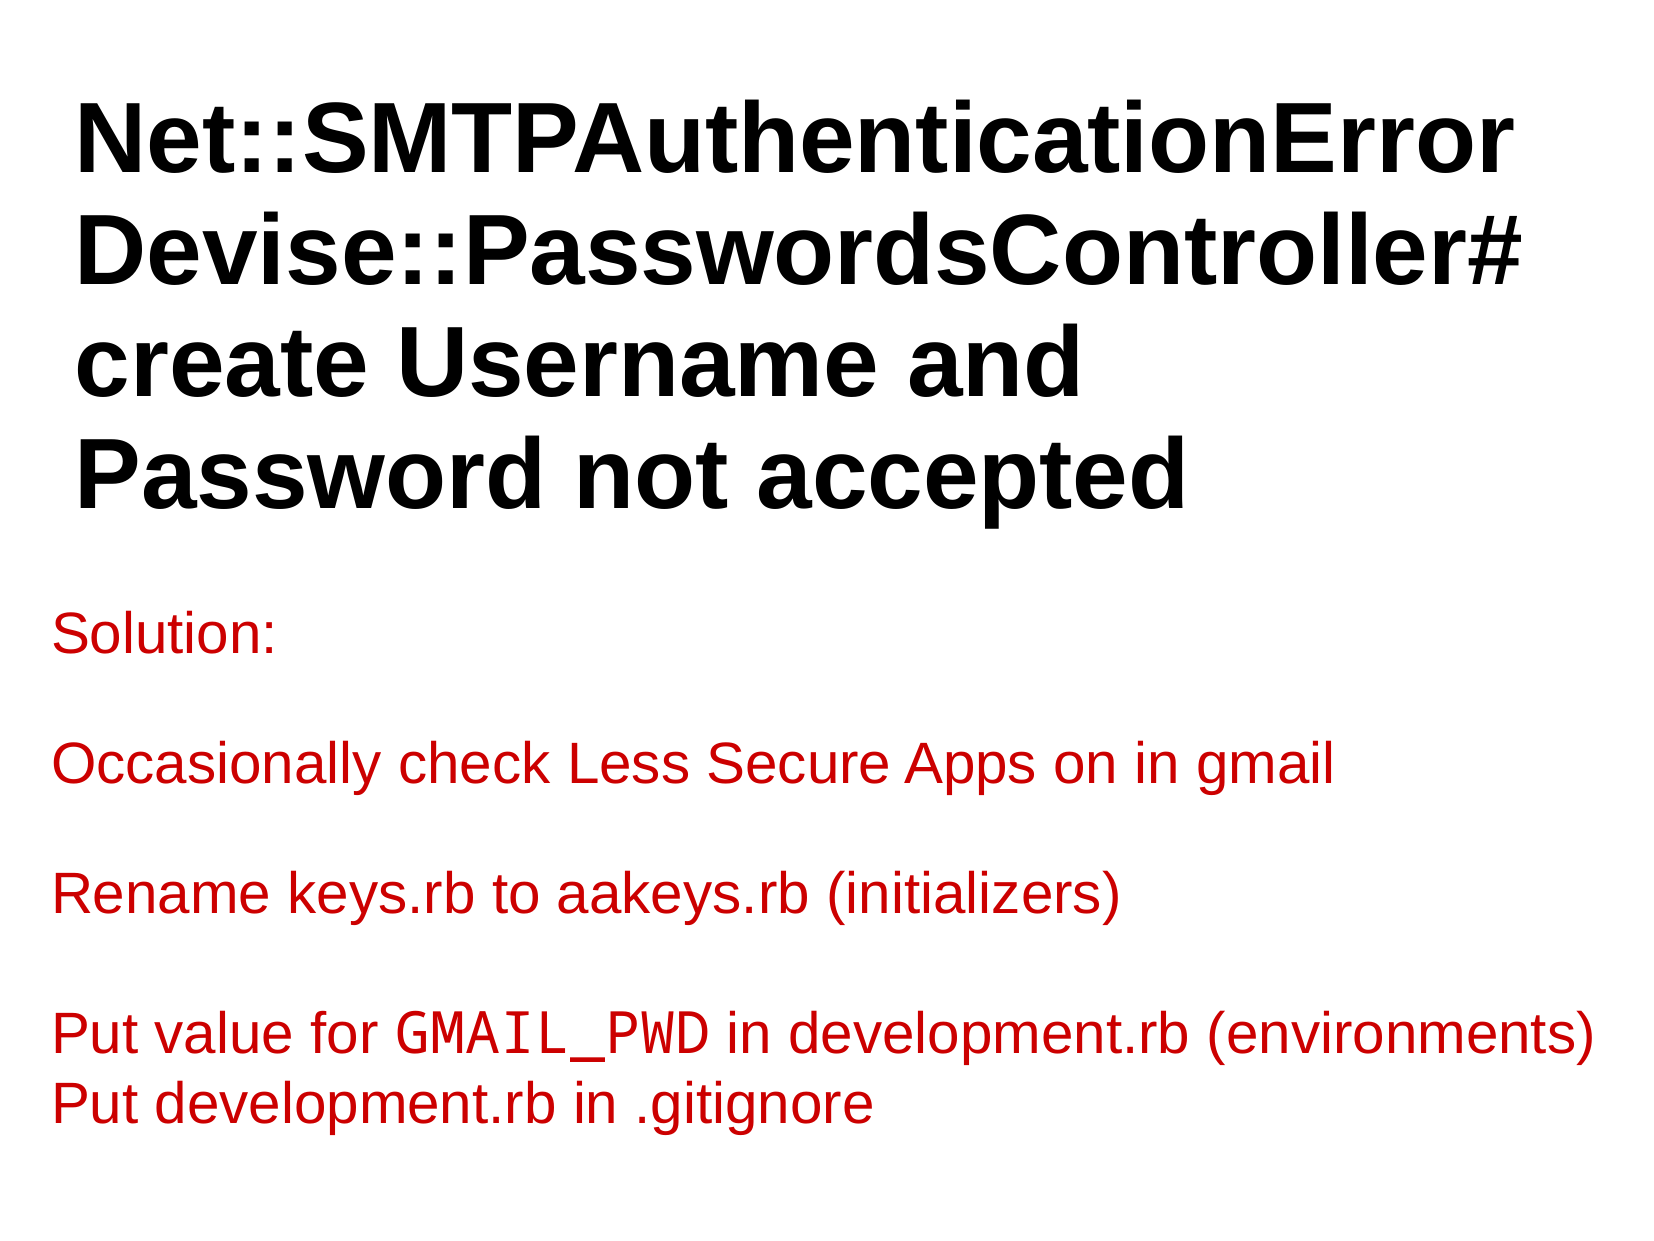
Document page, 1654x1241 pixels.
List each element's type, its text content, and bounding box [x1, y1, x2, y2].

text_box Net::SMTPAuthenticationError Devise::PasswordsController#create Username and Password not accepted [60, 75, 1561, 537]
text_box Solution: Occasionally check Less Secure Apps on in gmail Rename keys.rb to aakeys.rb (initializers) Put value for GMAIL_PWD in development.rb (environments) Put development.rb in .gitignore [36, 593, 1633, 1241]
